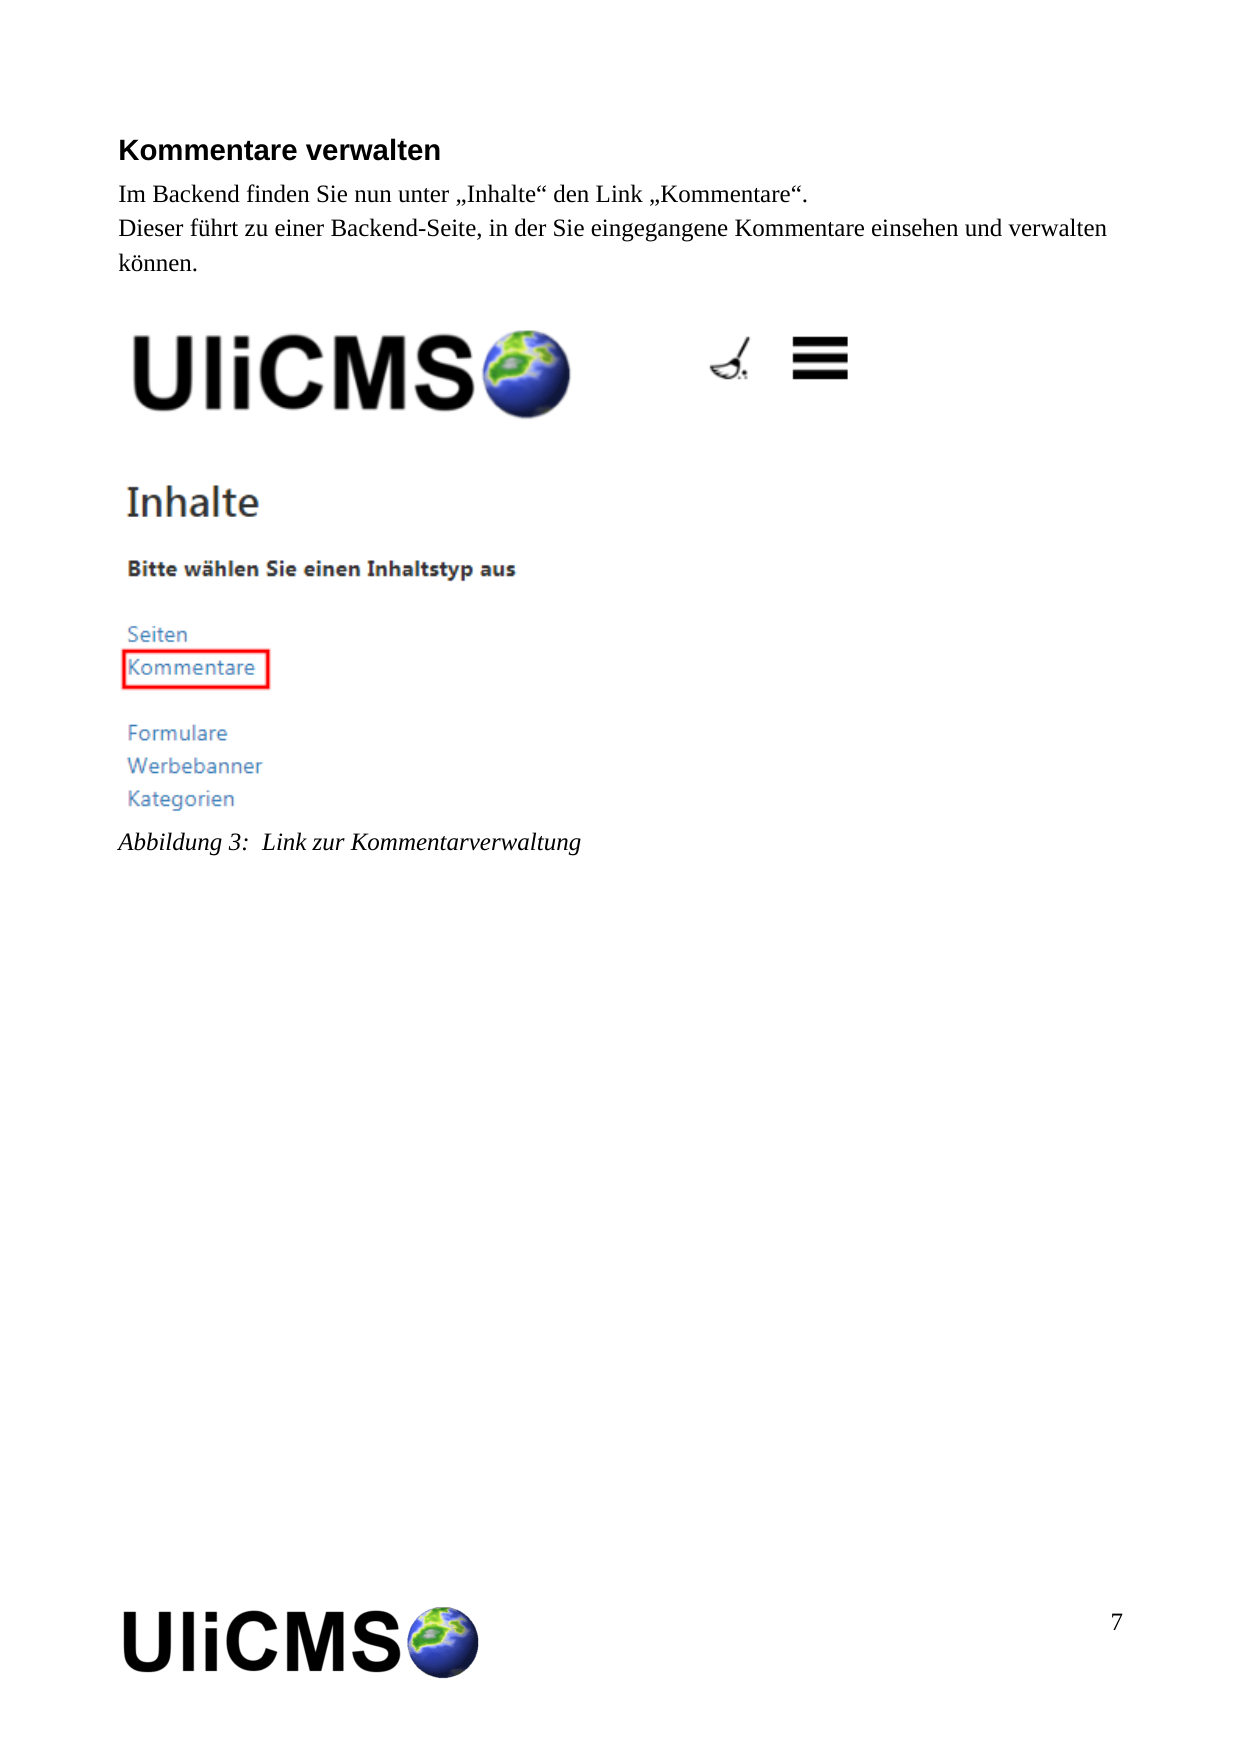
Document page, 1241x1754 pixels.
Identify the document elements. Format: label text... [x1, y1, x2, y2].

picture [118, 1607, 479, 1681]
subtitle Kommentare verwalten [118, 133, 1123, 166]
picture [118, 309, 862, 822]
text Abbildung 3: Link zur Kommentarverwaltung [118, 822, 862, 856]
text Im Backend finden Sie nun unter „Inhalte“ den Link „Kommentare“. Dieser führt zu einer Backend-Seite, in der Sie eingegangene Kommentare einsehen und verwalten können. [118, 179, 1123, 277]
